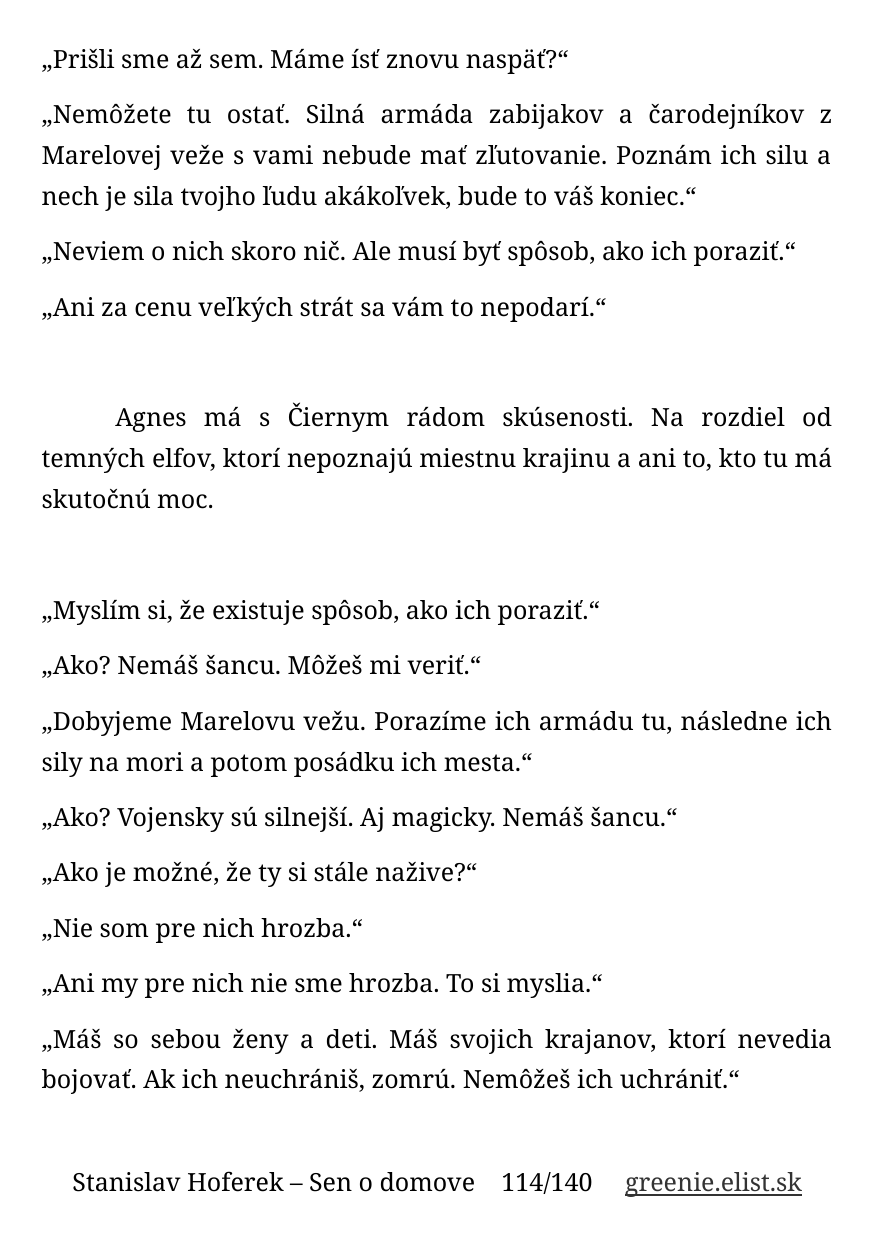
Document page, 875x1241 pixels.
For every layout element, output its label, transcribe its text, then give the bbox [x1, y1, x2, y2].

text Agnes má s Čiernym rádom skúsenosti. Na rozdiel od temných elfov, ktorí nepoznajú miestnu krajinu a ani to, kto tu má skutočnú moc. [41, 400, 833, 516]
text „Ako je možné, že ty si stále nažive?“ [41, 855, 833, 889]
text „Dobyjeme Marelovu vežu. Porazíme ich armádu tu, následne ich sily na mori a potom posádku ich mesta.“ [41, 703, 833, 778]
text „Ani my pre nich nie sme hrozba. To si myslia.“ [41, 966, 833, 1000]
text „Ako? Vojensky sú silnejší. Aj magicky. Nemáš šancu.“ [41, 800, 833, 834]
text „Nie som pre nich hrozba.“ [41, 911, 833, 944]
text „Nemôžete tu ostať. Silná armáda zabijakov a čarodejníkov z Marelovej veže s vami nebude mať zľutovanie. Poznám ich silu a nech je sila tvojho ľudu akákoľvek, bude to váš koniec.“ [41, 97, 833, 212]
text „Ani za cenu veľkých strát sa vám to nepodarí.“ [41, 289, 833, 323]
text „Ako? Nemáš šancu. Môžeš mi veriť.“ [41, 648, 833, 682]
text „Máš so sebou ženy a deti. Máš svojich krajanov, ktorí nevedia bojovať. Ak ich neuchrániš, zomrú. Nemôžeš ich uchrániť.“ [41, 1021, 833, 1096]
text „Prišli sme až sem. Máme ísť znovu naspäť?“ [41, 41, 833, 75]
text „Myslím si, že existuje spôsob, ako ich poraziť.“ [41, 593, 833, 627]
text „Neviem o nich skoro nič. Ale musí byť spôsob, ako ich poraziť.“ [41, 234, 833, 268]
